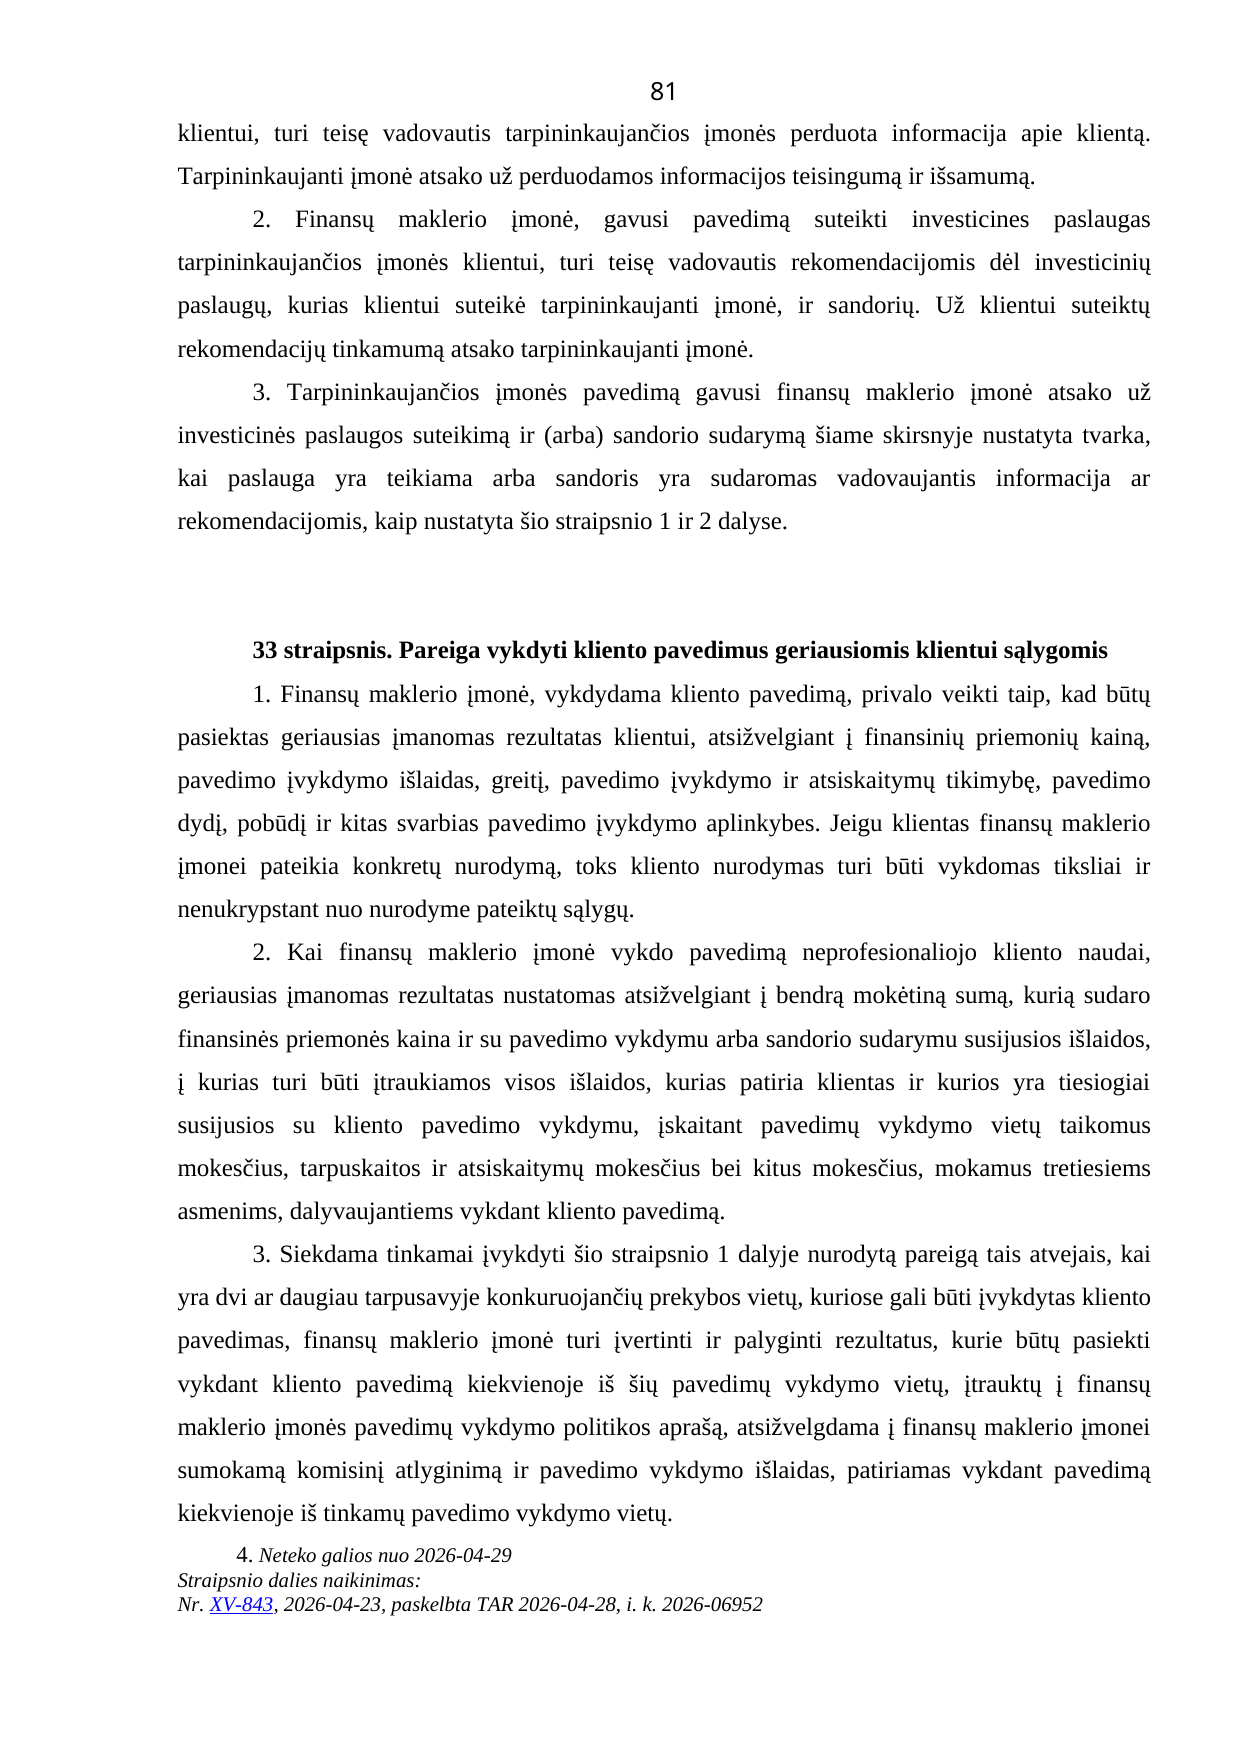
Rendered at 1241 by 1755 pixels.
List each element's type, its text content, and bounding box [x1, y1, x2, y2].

text 2. Finansų maklerio įmonė, gavusi pavedimą suteikti investicines paslaugas tarpininkaujančios įmonės klientui, turi teisę vadovautis rekomendacijomis dėl investicinių paslaugų, kurias klientui suteikė tarpininkaujanti įmonė, ir sandorių. Už klientui suteiktų rekomendacijų tinkamumą atsako tarpininkaujanti įmonė. [177, 204, 1152, 362]
text 3. Tarpininkaujančios įmonės pavedimą gavusi finansų maklerio įmonė atsako už investicinės paslaugos suteikimą ir (arba) sandorio sudarymą šiame skirsnyje nustatyta tvarka, kai paslauga yra teikiama arba sandoris yra sudaromas vadovaujantis informacija ar rekomendacijomis, kaip nustatyta šio straipsnio 1 ir 2 dalyse. [177, 377, 1152, 535]
text 4. Neteko galios nuo 2026-04-29 [177, 1541, 1152, 1568]
text 2. Kai finansų maklerio įmonė vykdo pavedimą neprofesionaliojo kliento naudai, geriausias įmanomas rezultatas nustatomas atsižvelgiant į bendrą mokėtiną sumą, kurią sudaro finansinės priemonės kaina ir su pavedimo vykdymu arba sandorio sudarymu susijusios išlaidos, į kurias turi būti įtraukiamos visos išlaidos, kurias patiria klientas ir kurios yra tiesiogiai susijusios su kliento pavedimo vykdymu, įskaitant pavedimų vykdymo vietų taikomus mokesčius, tarpuskaitos ir atsiskaitymų mokesčius bei kitus mokesčius, mokamus tretiesiems asmenims, dalyvaujantiems vykdant kliento pavedimą. [177, 937, 1152, 1225]
text 3. Siekdama tinkamai įvykdyti šio straipsnio 1 dalyje nurodytą pareigą tais atvejais, kai yra dvi ar daugiau tarpusavyje konkuruojančių prekybos vietų, kuriose gali būti įvykdytas kliento pavedimas, finansų maklerio įmonė turi įvertinti ir palyginti rezultatus, kurie būtų pasiekti vykdant kliento pavedimą kiekvienoje iš šių pavedimų vykdymo vietų, įtrauktų į finansų maklerio įmonės pavedimų vykdymo politikos aprašą, atsižvelgdama į finansų maklerio įmonei sumokamą komisinį atlyginimą ir pavedimo vykdymo išlaidas, patiriamas vykdant pavedimą kiekvienoje iš tinkamų pavedimo vykdymo vietų. [177, 1239, 1152, 1527]
text 1. Finansų maklerio įmonė, vykdydama kliento pavedimą, privalo veikti taip, kad būtų pasiektas geriausias įmanomas rezultatas klientui, atsižvelgiant į finansinių priemonių kainą, pavedimo įvykdymo išlaidas, greitį, pavedimo įvykdymo ir atsiskaitymų tikimybę, pavedimo dydį, pobūdį ir kitas svarbias pavedimo įvykdymo aplinkybes. Jeigu klientas finansų maklerio įmonei pateikia konkretų nurodymą, toks kliento nurodymas turi būti vykdomas tiksliai ir nenukrypstant nuo nurodyme pateiktų sąlygų. [177, 679, 1152, 923]
text klientui, turi teisę vadovautis tarpininkaujančios įmonės perduota informacija apie klientą. Tarpininkaujanti įmonė atsako už perduodamos informacijos teisingumą ir išsamumą. [177, 118, 1152, 190]
text Straipsnio dalies naikinimas: [177, 1568, 1152, 1592]
text 33 straipsnis. Pareiga vykdyti kliento pavedimus geriausiomis klientui sąlygomis [177, 636, 1152, 664]
text Nr. XV-843, 2026-04-23, paskelbta TAR 2026-04-28, i. k. 2026-06952 [177, 1592, 1152, 1616]
